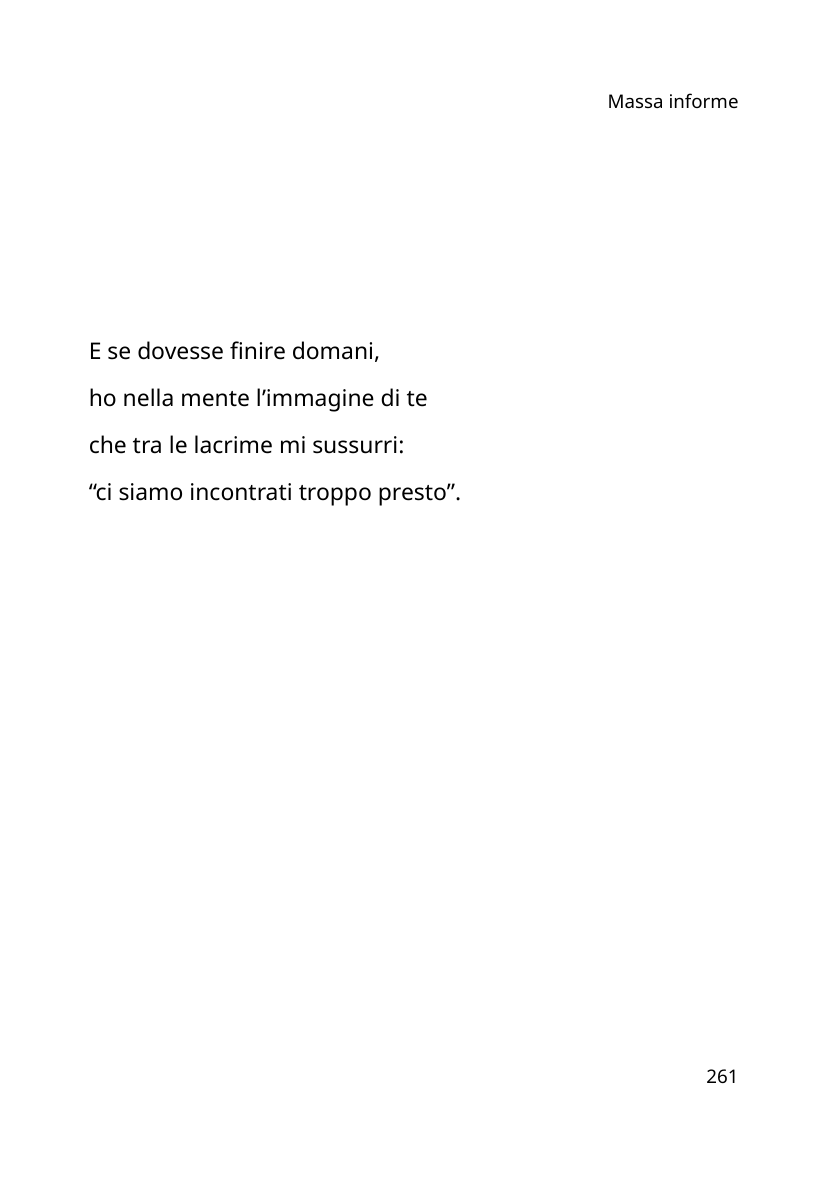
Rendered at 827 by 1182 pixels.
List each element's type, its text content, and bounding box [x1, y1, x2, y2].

text ho nella mente l’immagine di te [88, 382, 738, 413]
text che tra le lacrime mi sussurri: [88, 429, 738, 460]
text “ci siamo incontrati troppo presto”. [88, 476, 738, 507]
text E se dovesse finire domani, [88, 335, 738, 366]
